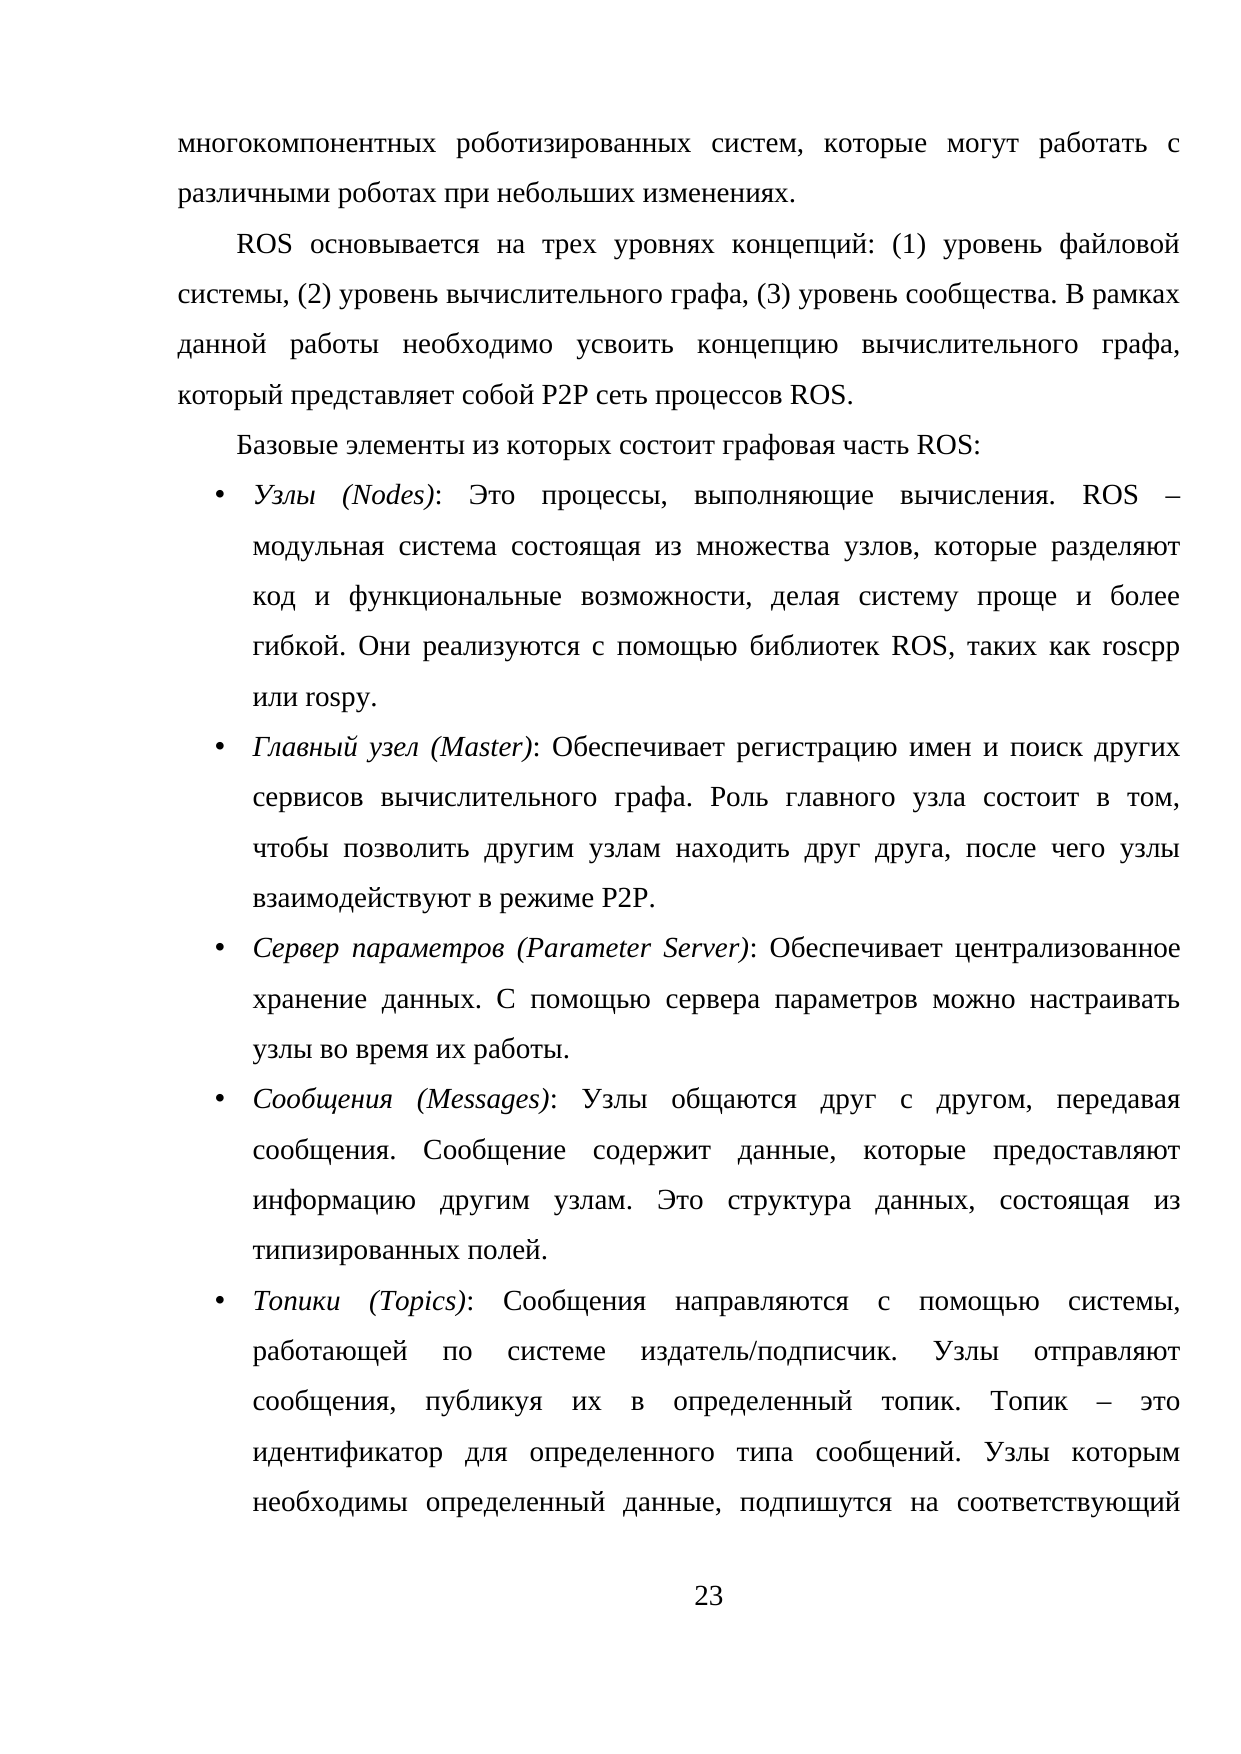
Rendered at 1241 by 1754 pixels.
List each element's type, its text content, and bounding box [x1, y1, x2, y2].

list Сообщения (Messages): Узлы общаются друг с другом, передавая сообщения. Сообщение содержит данные, которые предоставляют информацию другим узлам. Это структура данных, состоящая из типизированных полей. [215, 1081, 1181, 1266]
text Базовые элементы из которых состоит графовая часть ROS: [177, 427, 1181, 461]
text многокомпонентных роботизированных систем, которые могут работать с различными роботах при небольших изменениях. [177, 125, 1181, 209]
list Главный узел (Master): Обеспечивает регистрацию имен и поиск других сервисов вычислительного графа. Роль главного узла состоит в том, чтобы позволить другим узлам находить друг друга, после чего узлы взаимодействуют в режиме P2P. [215, 729, 1181, 914]
text ROS основывается на трех уровнях концепций: (1) уровень файловой системы, (2) уровень вычислительного графа, (3) уровень сообщества. В рамках данной работы необходимо усвоить концепцию вычислительного графа, который представляет собой P2P сеть процессов ROS. [177, 226, 1181, 410]
list Сервер параметров (Parameter Server): Обеспечивает централизованное хранение данных. С помощью сервера параметров можно настраивать узлы во время их работы. [215, 930, 1181, 1065]
list Топики (Topics): Сообщения направляются с помощью системы, работающей по системе издатель/подписчик. Узлы отправляют сообщения, публикуя их в определенный топик. Топик – это идентификатор для определенного типа сообщений. Узлы которым необходимы определенный данные, подпишутся на соответствующий [215, 1283, 1181, 1518]
list Узлы (Nodes): Это процессы, выполняющие вычисления. ROS – модульная система состоящая из множества узлов, которые разделяют код и функциональные возможности, делая систему проще и более гибкой. Они реализуются с помощью библиотек ROS, таких как roscpp или rospy. [215, 477, 1181, 712]
